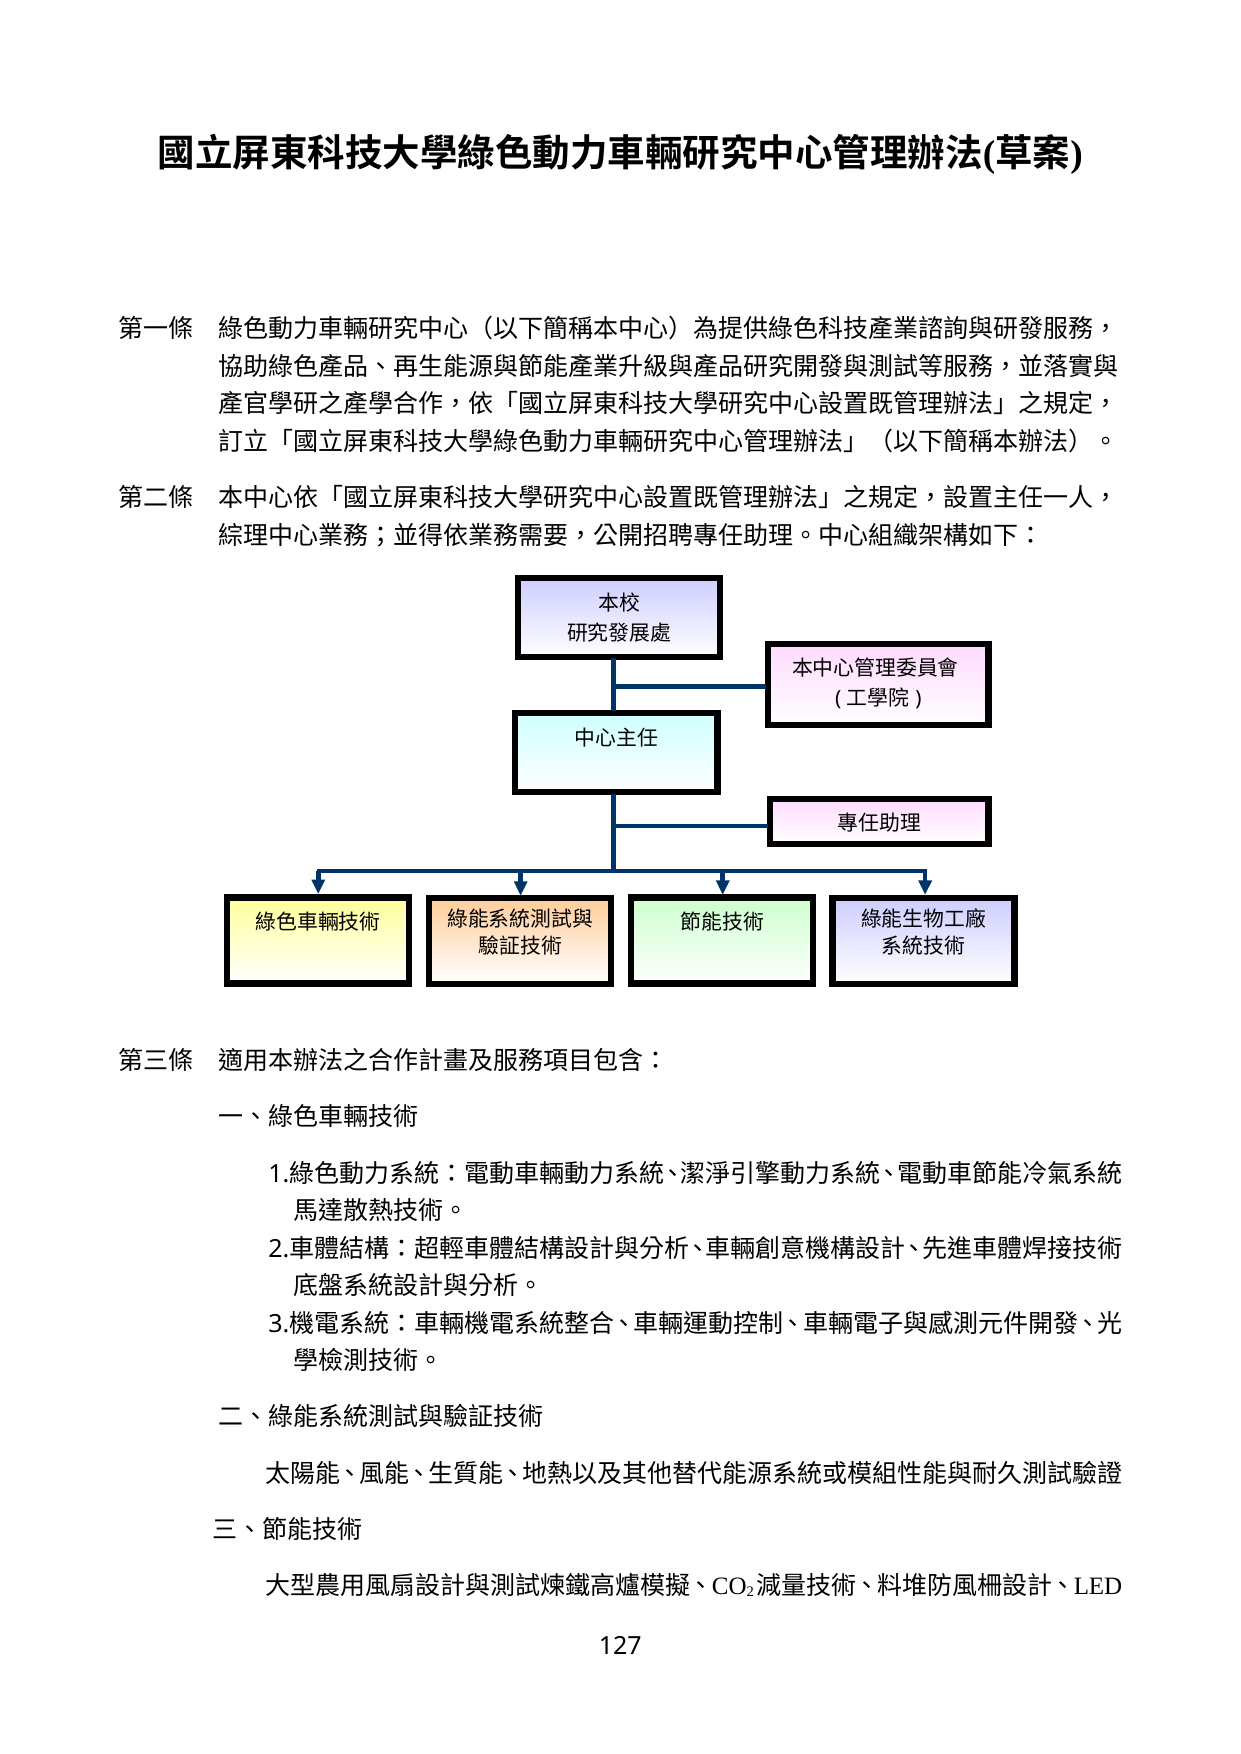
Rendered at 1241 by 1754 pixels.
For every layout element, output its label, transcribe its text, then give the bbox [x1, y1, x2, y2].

text 大型農用風扇設計與測試煉鐵高爐模擬、CO2減量技術、料堆防風柵設計、LED [266, 1565, 1122, 1602]
text 第三條 適用本辦法之合作計畫及服務項目包含： [118, 1040, 1122, 1077]
text 第二條 本中心依「國立屏東科技大學研究中心設置既管理辦法」之規定，設置主任一人，綜理中心業務；並得依業務需要，公開招聘專任助理。中心組織架構如下： [118, 477, 1122, 552]
subtitle 三、節能技術 [212, 1509, 1122, 1546]
text 3.機電系統：車輛機電系統整合、車輛運動控制、車輛電子與感測元件開發、光學檢測技術。 [268, 1302, 1122, 1377]
text 2.車體結構：超輕車體結構設計與分析、車輛創意機構設計、先進車體焊接技術、底盤系統設計與分析。 [268, 1227, 1122, 1302]
subtitle 一、綠色車輛技術 [118, 1096, 1122, 1134]
subtitle 二、綠能系統測試與驗証技術 [118, 1396, 1122, 1434]
text 1.綠色動力系統：電動車輛動力系統、潔淨引擎動力系統、電動車節能冷氣系統、馬達散熱技術。 [268, 1152, 1122, 1227]
text 太陽能、風能、生質能、地熱以及其他替代能源系統或模組性能與耐久測試驗證。 [266, 1452, 1122, 1490]
text 國立屏東科技大學綠色動力車輛研究中心管理辦法(草案) [118, 123, 1122, 177]
text 第一條 綠色動力車輛研究中心（以下簡稱本中心）為提供綠色科技產業諮詢與研發服務，協助綠色產品、再生能源與節能產業升級與產品研究開發與測試等服務，並落實與產官學研之產學合作，依「國立屏東科技大學研究中心設置既管理辦法」之規定，訂立「國立屏東科技大學綠色動力車輛研究中心管理辦法」（以下簡稱本辦法）。 [118, 308, 1122, 458]
